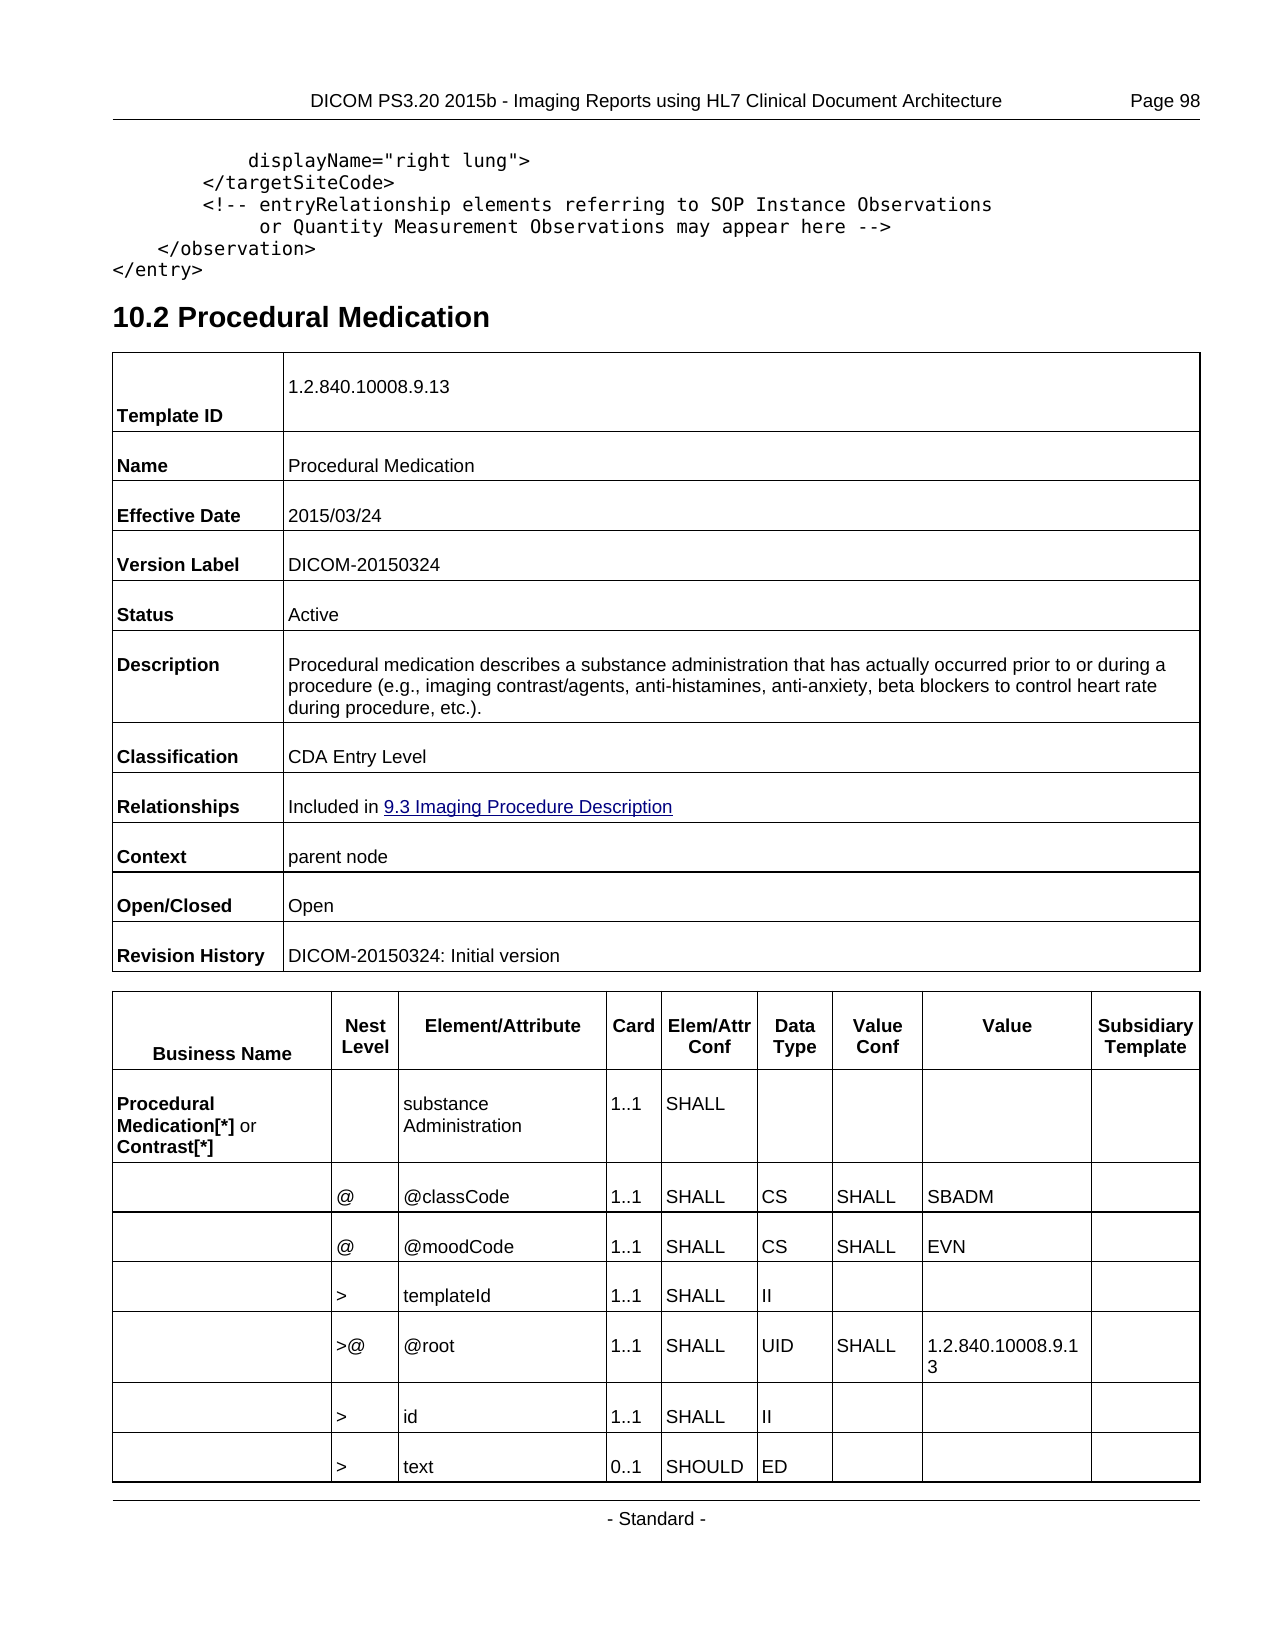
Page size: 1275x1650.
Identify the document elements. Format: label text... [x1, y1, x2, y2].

table_header Value [923, 992, 1091, 1069]
table_cell [923, 1262, 1091, 1311]
table_cell II [758, 1383, 832, 1432]
table_cell Context [113, 823, 283, 871]
table_cell SHALL [833, 1163, 922, 1211]
table_cell Open/Closed [113, 873, 283, 921]
table_cell II [758, 1262, 832, 1311]
table_cell [1092, 1163, 1199, 1211]
table_cell @ [332, 1213, 398, 1261]
table_cell [113, 1312, 331, 1382]
table_header Card [607, 992, 661, 1069]
table_cell EVN [923, 1213, 1091, 1261]
table_cell @root [399, 1312, 606, 1382]
table_cell [923, 1433, 1091, 1481]
table_cell [113, 1163, 331, 1211]
table_cell SHALL [662, 1213, 757, 1261]
table_cell Relationships [113, 773, 283, 822]
table_cell DICOM-20150324 [284, 531, 1199, 580]
table_cell @ [332, 1163, 398, 1211]
table_cell Procedural Medication [284, 432, 1199, 480]
table_cell [923, 1383, 1091, 1432]
table_cell [113, 1213, 331, 1261]
table_cell [923, 1070, 1091, 1162]
table_cell @moodCode [399, 1213, 606, 1261]
table_cell SHALL [662, 1383, 757, 1432]
table_cell substance​Administration [399, 1070, 606, 1162]
table_header Data Type [758, 992, 832, 1069]
table_header Business Name [113, 992, 331, 1069]
table_cell Description [113, 631, 283, 722]
table_cell SHOULD [662, 1433, 757, 1481]
table_cell template​Id [399, 1262, 606, 1311]
table_cell > [332, 1433, 398, 1481]
table_cell 1..1 [607, 1262, 661, 1311]
table_cell parent node [284, 823, 1199, 871]
table_cell id [399, 1383, 606, 1432]
table_cell [833, 1262, 922, 1311]
table_header Elem/Attr Conf [662, 992, 757, 1069]
table_cell Procedural​Medication[*] or Contrast[*] [113, 1070, 331, 1162]
table_cell [1092, 1383, 1199, 1432]
table_cell 1..1 [607, 1312, 661, 1382]
table_header Element/​Attribute [399, 992, 606, 1069]
table_cell Active [284, 581, 1199, 629]
table_cell [833, 1383, 922, 1432]
table_cell UID [758, 1312, 832, 1382]
table_cell Status [113, 581, 283, 629]
table_cell SHALL [662, 1163, 757, 1211]
table_cell 1..1 [607, 1383, 661, 1432]
table_cell text [399, 1433, 606, 1481]
table_cell SBADM [923, 1163, 1091, 1211]
table_cell 1.2.840.10008.9.13 [923, 1312, 1091, 1382]
table_cell Classification [113, 723, 283, 772]
table_cell [1092, 1262, 1199, 1311]
table_cell Effective Date [113, 481, 283, 530]
table_header Nest Level [332, 992, 398, 1069]
table_cell [758, 1070, 832, 1162]
table_cell [833, 1433, 922, 1481]
table_cell 1..1 [607, 1163, 661, 1211]
table_cell 2015/03/24 [284, 481, 1199, 530]
table_cell SHALL [662, 1312, 757, 1382]
table_cell >@ [332, 1312, 398, 1382]
table_cell 0..1 [607, 1433, 661, 1481]
table_cell ED [758, 1433, 832, 1481]
table_cell Name [113, 432, 283, 480]
table_cell SHALL [662, 1070, 757, 1162]
table_cell SHALL [833, 1312, 922, 1382]
table_cell [113, 1383, 331, 1432]
table_cell [1092, 1433, 1199, 1481]
table_cell DICOM-20150324: Initial version [284, 922, 1199, 971]
table_cell [332, 1070, 398, 1162]
table_cell Procedural medication describes a substance administration that has actually occurred prior to or during a procedure (e.g., imaging contrast/agents, anti-histamines, anti-anxiety, beta blockers to control heart rate during procedure, etc.). [284, 631, 1199, 722]
table_cell 1..1 [607, 1070, 661, 1162]
table_cell > [332, 1383, 398, 1432]
table_header 1.2.840.10008.9.13 [284, 353, 1199, 431]
table_cell CS [758, 1213, 832, 1261]
table_cell Revision History [113, 922, 283, 971]
table_cell [1092, 1312, 1199, 1382]
table_cell Included in 9.3 Imaging Procedure Description [284, 773, 1199, 822]
text 10.2 Procedural Medication [112, 300, 1200, 333]
table_cell [833, 1070, 922, 1162]
table_cell [1092, 1070, 1199, 1162]
table_cell Open [284, 873, 1199, 921]
table_cell CS [758, 1163, 832, 1211]
table_cell 1..1 [607, 1213, 661, 1261]
table_cell Version Label [113, 531, 283, 580]
table_cell [113, 1262, 331, 1311]
table_cell CDA Entry Level [284, 723, 1199, 772]
table_cell [113, 1433, 331, 1481]
table_cell [1092, 1213, 1199, 1261]
table_header Subsidiary Template [1092, 992, 1199, 1069]
table_header Template ID [113, 353, 283, 431]
table_cell > [332, 1262, 398, 1311]
table_cell SHALL [662, 1262, 757, 1311]
table_header Value Conf [833, 992, 922, 1069]
table_cell SHALL [833, 1213, 922, 1261]
text displayName="right lung"> </targetSiteCode> <!-- entryRelationship elements referring to SOP Instance Observations or Quantity Measurement Observations may appear here --> </observation> </entry> [112, 150, 1200, 281]
table_cell @classCode [399, 1163, 606, 1211]
